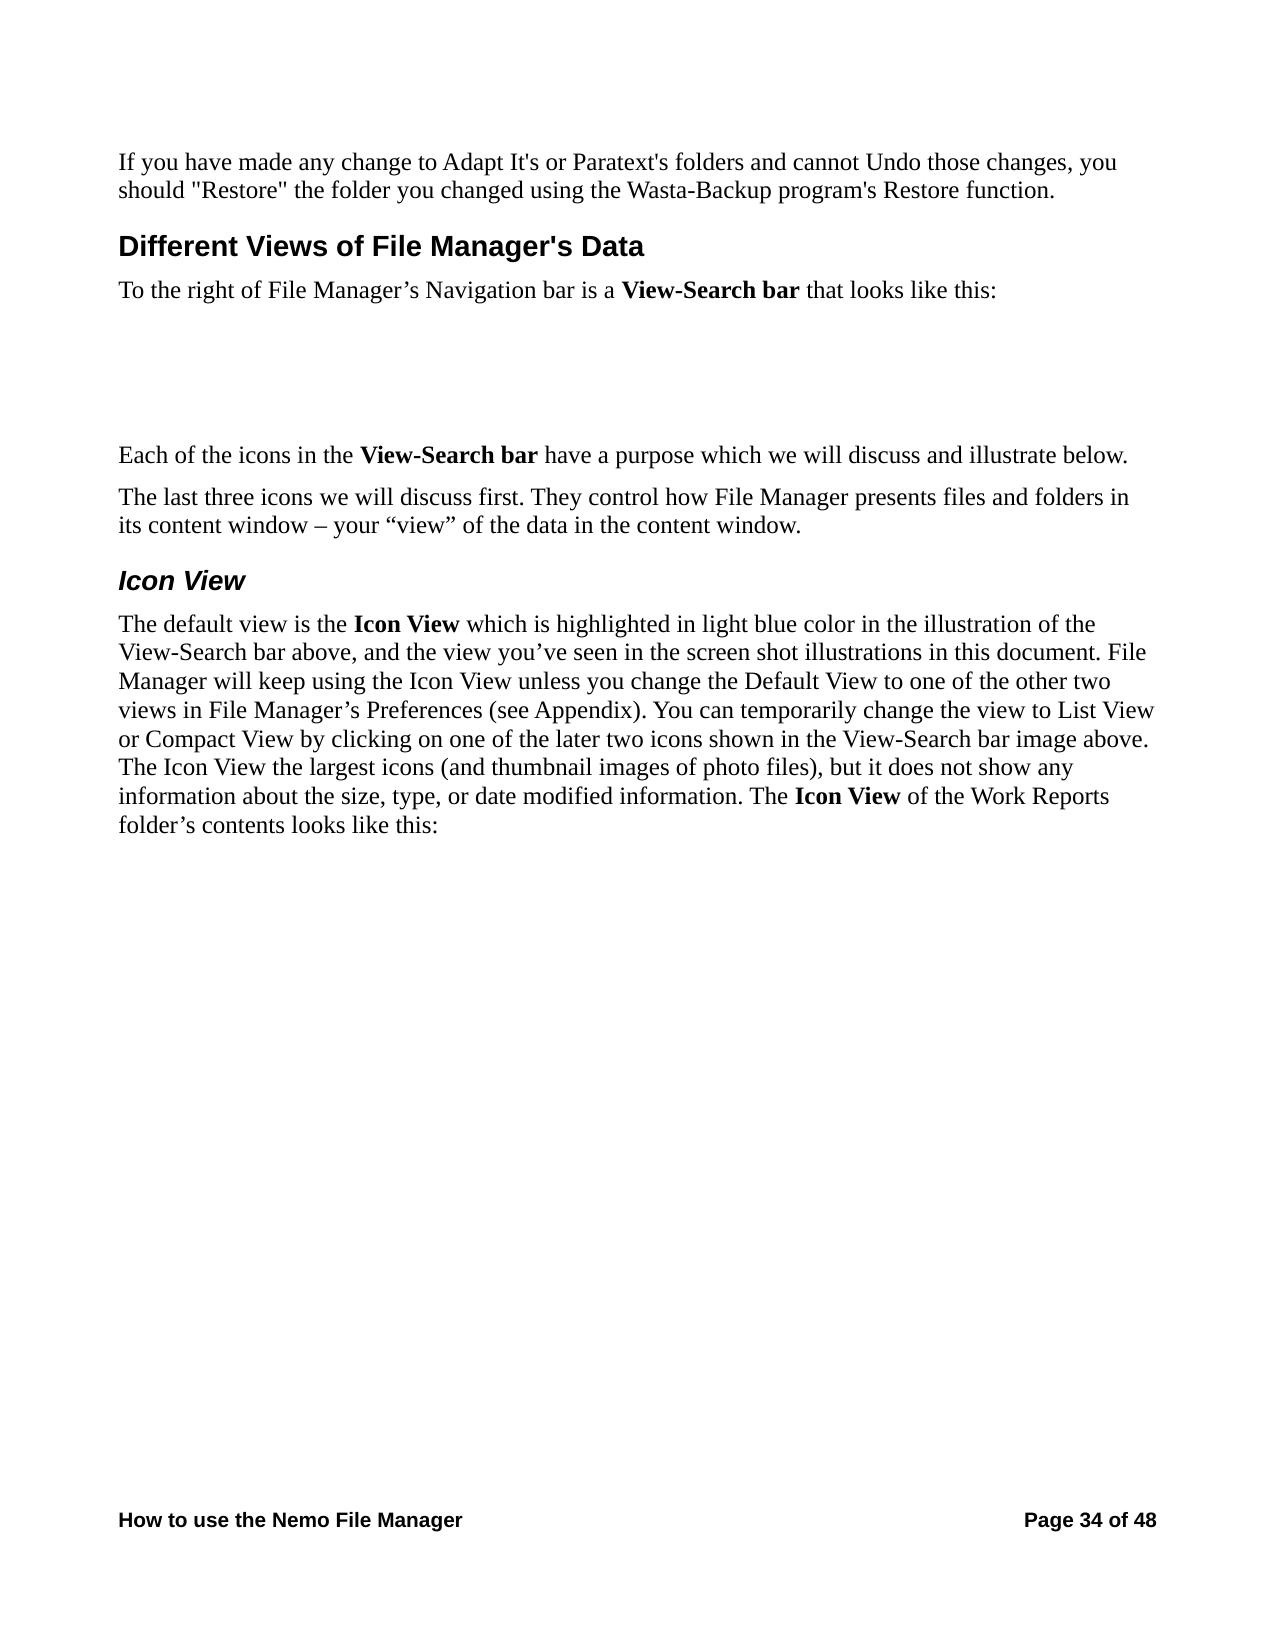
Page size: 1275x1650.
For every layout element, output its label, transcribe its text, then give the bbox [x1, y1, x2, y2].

subtitle Different Views of File Manager's Data [118, 229, 1157, 263]
text The default view is the Icon View which is highlighted in light blue color in the illustration of the View-Search bar above, and the view you’ve seen in the screen shot illustrations in this document. File Manager will keep using the Icon View unless you change the Default View to one of the other two views in File Manager’s Preferences (see Appendix). You can temporarily change the view to List View or Compact View by clicking on one of the later two icons shown in the View-Search bar image above. The Icon View the largest icons (and thumbnail images of photo files), but it does not show any information about the size, type, or date modified information. The Icon View of the Work Reports folder’s contents looks like this: [118, 609, 1157, 839]
text To the right of File Manager’s Navigation bar is a View-Search bar that looks like this: [118, 275, 1157, 304]
text Each of the icons in the View-Search bar have a purpose which we will discuss and illustrate below. [118, 441, 1157, 469]
text If you have made any change to Adapt It's or Paratext's folders and cannot Undo those changes, you should "Restore" the folder you changed using the Wasta-Backup program's Restore function. [118, 147, 1157, 204]
subtitle Icon View [118, 564, 1157, 596]
text The last three icons we will discuss first. They control how File Manager presents files and folders in its content window – your “view” of the data in the content window. [118, 482, 1157, 539]
